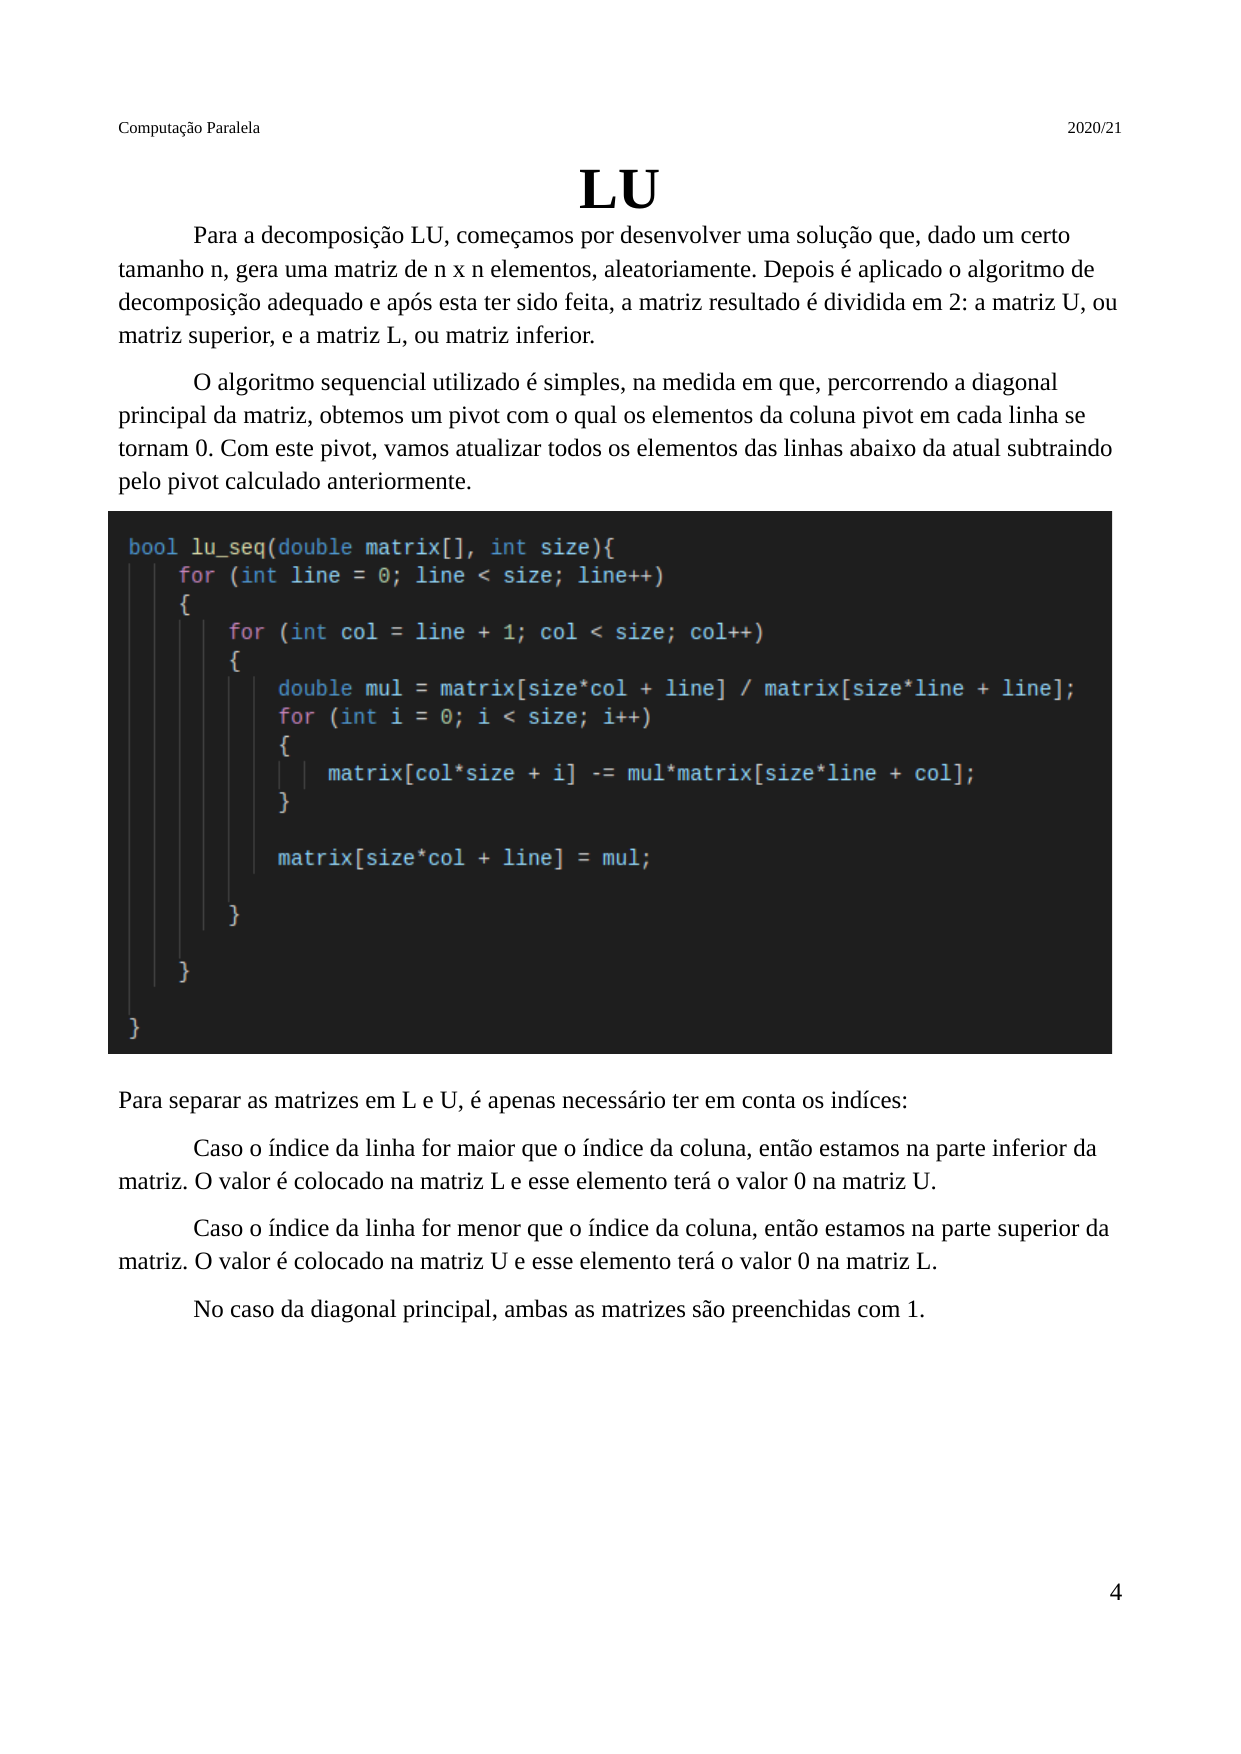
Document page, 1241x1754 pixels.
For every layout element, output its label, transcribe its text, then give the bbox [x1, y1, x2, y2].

subtitle LU [118, 153, 1122, 221]
text No caso da diagonal principal, ambas as matrizes são preenchidas com 1. [118, 1294, 1122, 1323]
text Para separar as matrizes em L e U, é apenas necessário ter em conta os indíces: [118, 1085, 1122, 1114]
text O algoritmo sequencial utilizado é simples, na medida em que, percorrendo a diagonal principal da matriz, obtemos um pivot com o qual os elementos da coluna pivot em cada linha se tornam 0. Com este pivot, vamos atualizar todos os elementos das linhas abaixo da atual subtraindo pelo pivot calculado anteriormente. [118, 367, 1122, 495]
picture [108, 511, 1113, 1054]
text Caso o índice da linha for menor que o índice da coluna, então estamos na parte superior da matriz. O valor é colocado na matriz U e esse elemento terá o valor 0 na matriz L. [118, 1213, 1122, 1275]
text Caso o índice da linha for maior que o índice da coluna, então estamos na parte inferior da matriz. O valor é colocado na matriz L e esse elemento terá o valor 0 na matriz U. [118, 1133, 1122, 1194]
text Para a decomposição LU, começamos por desenvolver uma solução que, dado um certo tamanho n, gera uma matriz de n x n elementos, aleatoriamente. Depois é aplicado o algoritmo de decomposição adequado e após esta ter sido feita, a matriz resultado é dividida em 2: a matriz U, ou matriz superior, e a matriz L, ou matriz inferior. [118, 221, 1122, 348]
